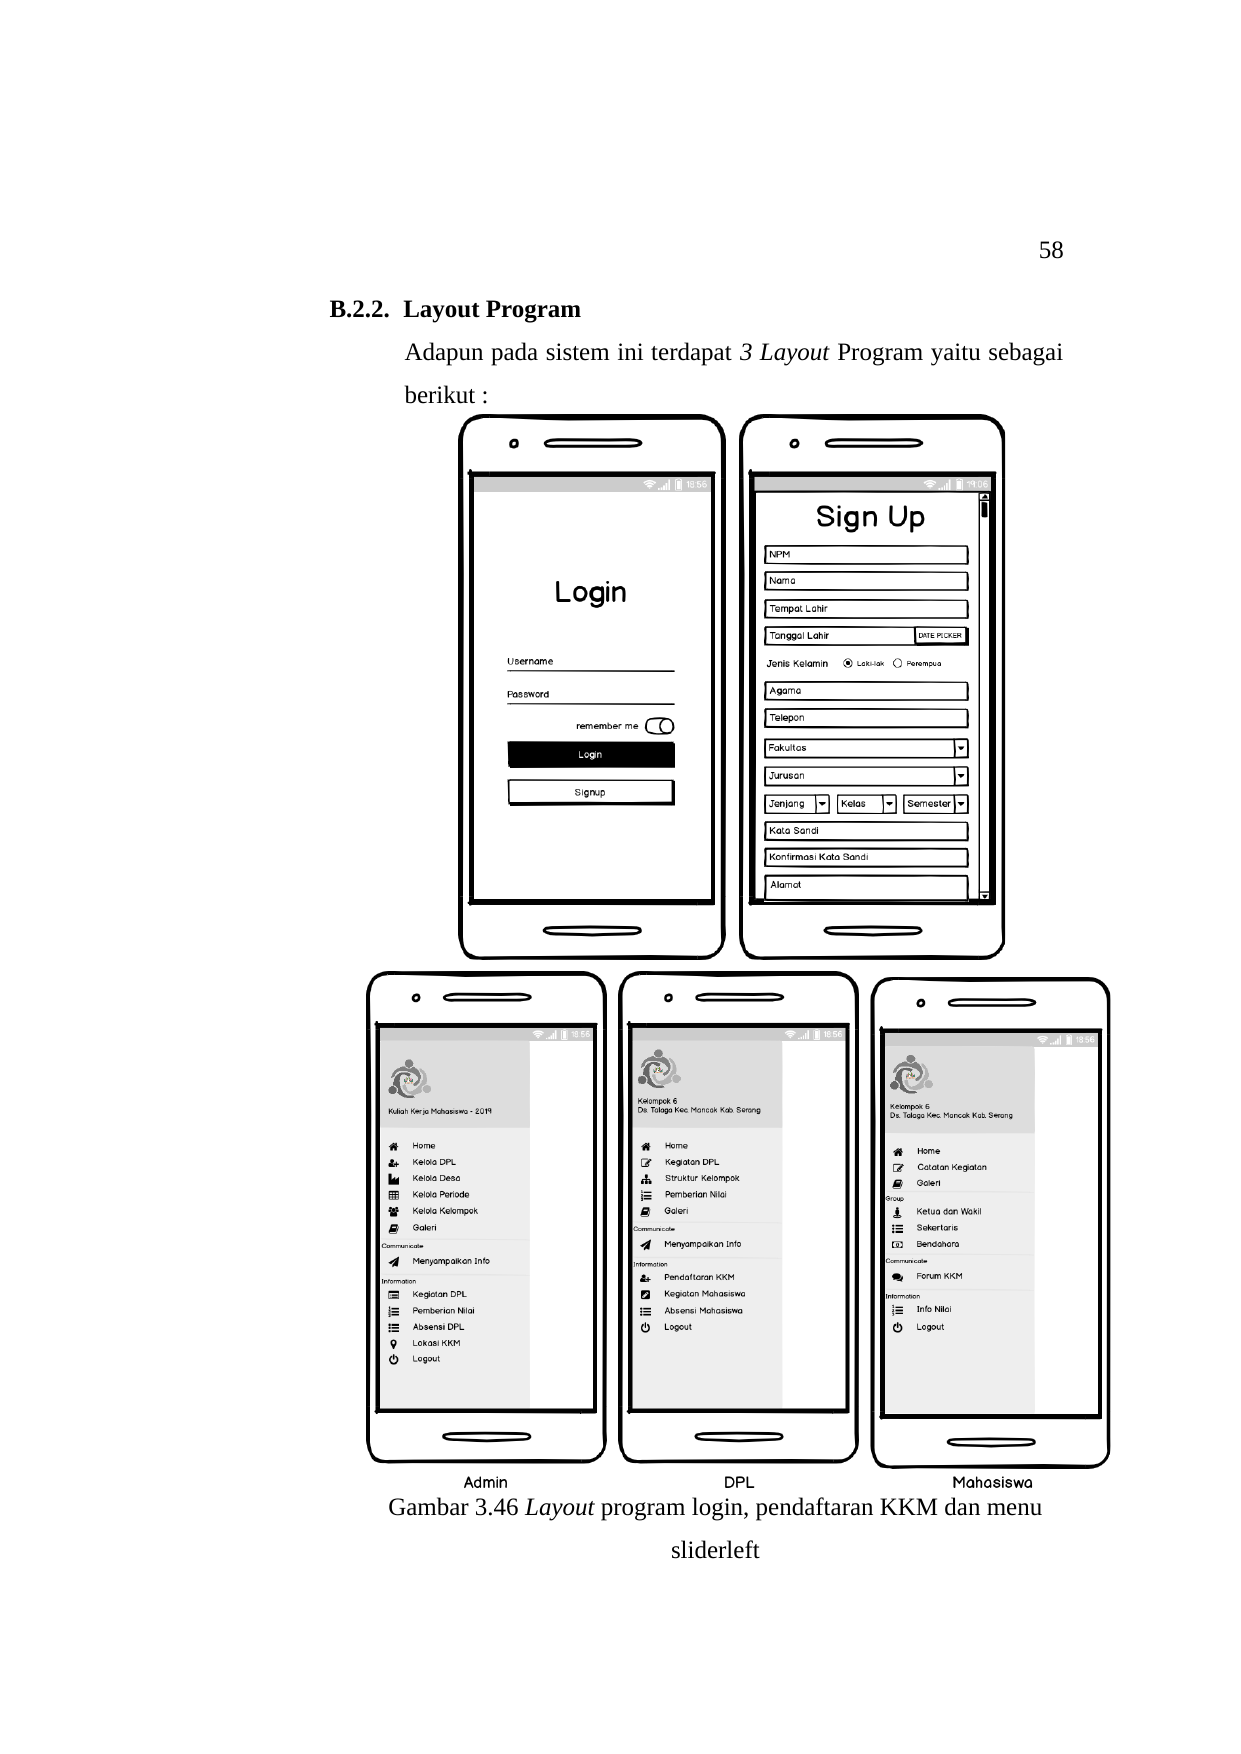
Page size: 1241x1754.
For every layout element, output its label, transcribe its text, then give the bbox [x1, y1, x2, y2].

list Layout Program [329, 294, 1063, 322]
text [367, 423, 1063, 971]
text Adapun pada sistem ini terdapat 3 Layout Program yaitu sebagai berikut : [404, 337, 1063, 409]
text Gambar 3.46 Layout program login, pendaftaran KKM dan menu sliderleft [367, 1493, 1063, 1564]
picture [457, 414, 1006, 960]
picture [365, 971, 1111, 1493]
